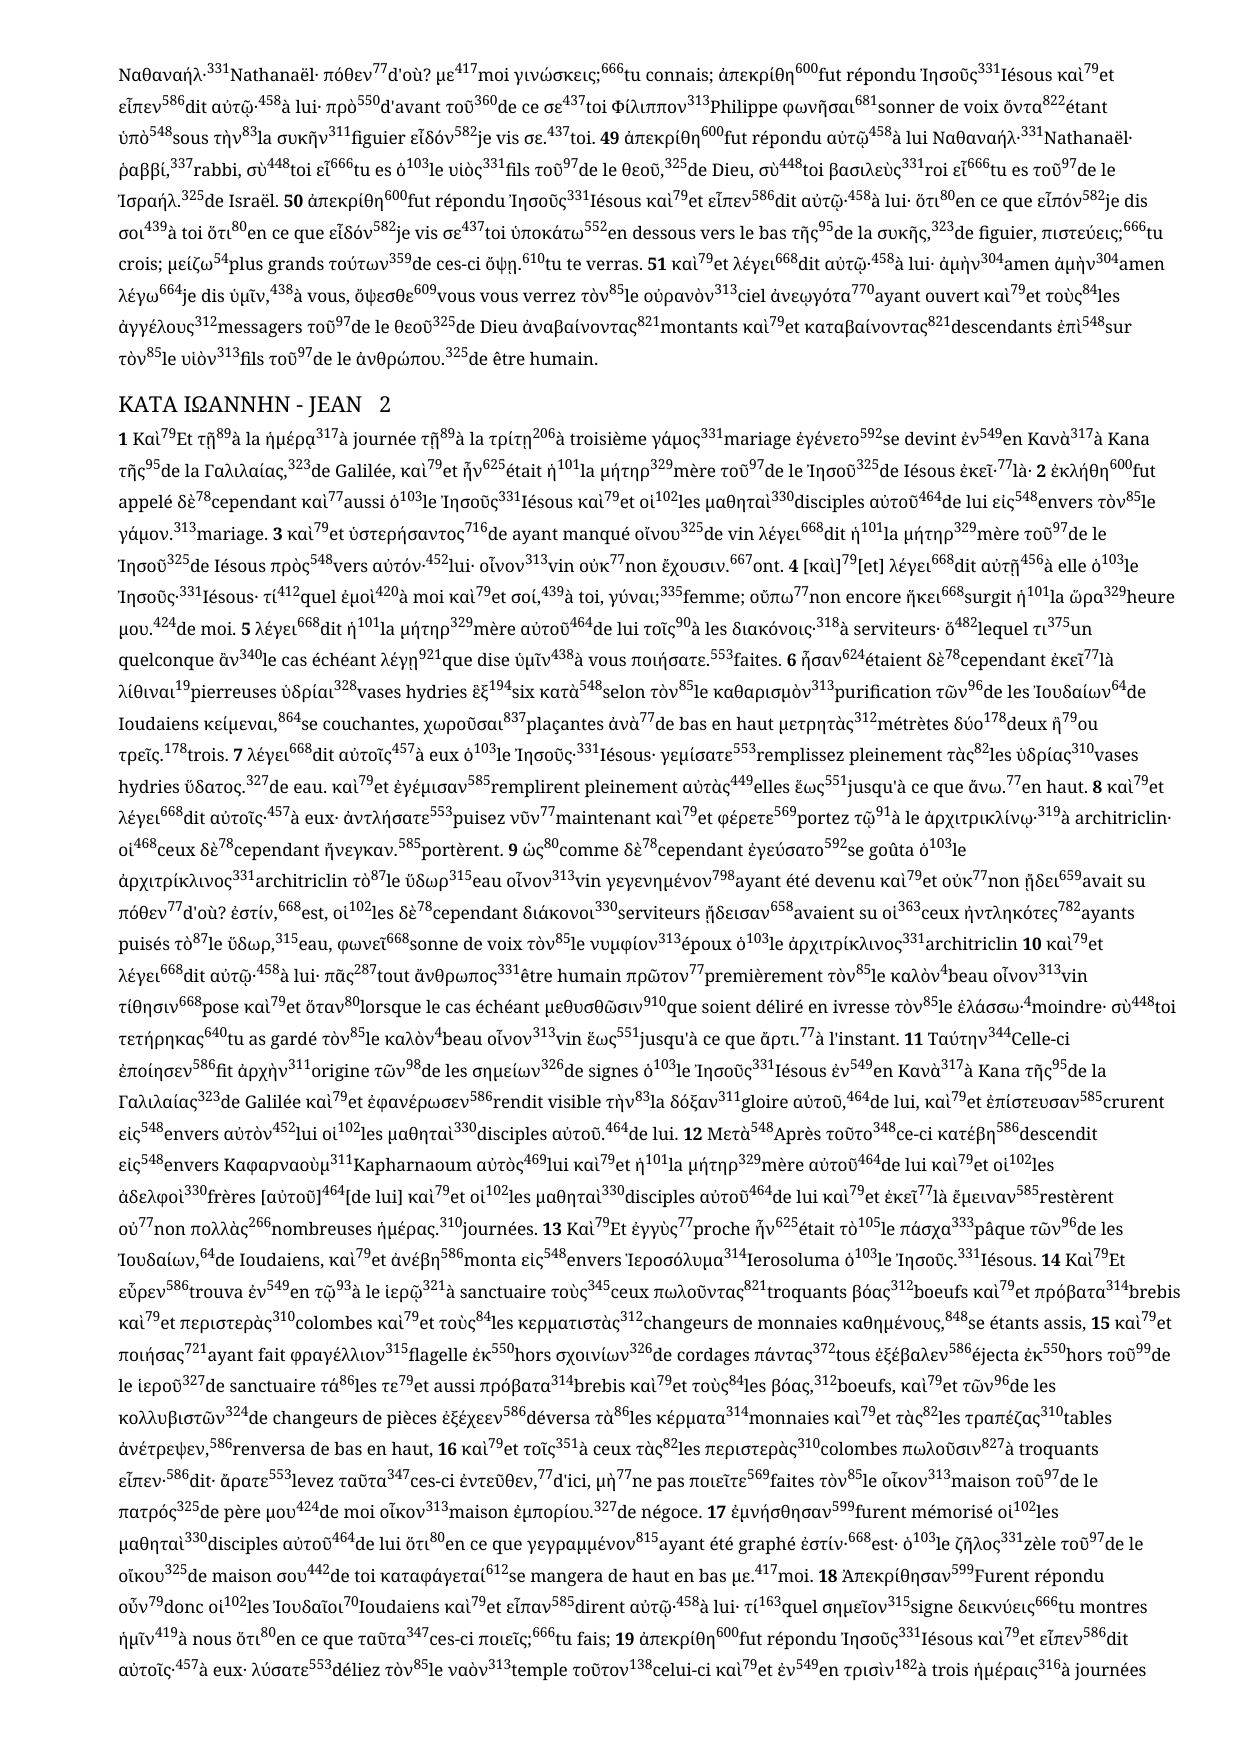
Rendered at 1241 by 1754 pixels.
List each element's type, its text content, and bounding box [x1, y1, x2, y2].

text ΚΑΤΑ ΙΩΑΝΝΗΝ - JEAN 2 [118, 389, 1181, 419]
text 1 Ἐν549En ἀρχῇ317à origine ἦν625était ὁ103le λόγος,331discours, καὶ79et ὁ103le λόγος331discours ἦν625était πρὸς548vers τὸν85le θεόν,313Dieu, καὶ79et θεὸς331Dieu ἦν625était ὁ103le λόγος.331discours. 2 οὗτος364celui-ci ἦν625était ἐν549en ἀρχῇ317à origine πρὸς548vers τὸν85le θεόν.313Dieu. 3 πάντα391tous δι᾽550par αὐτοῦ464de lui ἐγένετο,592se devint, καὶ79et χωρὶς552séparément αὐτοῦ464de lui ἐγένετο592se devint οὐδὲ77non cependant ἕν.73un. ὃ500lequel γέγονεν642a devenu 4 ἐν549en αὐτῷ458à lui ζωὴ329vie ἦν,625était, καὶ79et ἡ101la ζωὴ329vie ἦν625était τὸ105le φῶς333lumière τῶν96de les ἀνθρώπων·324de êtres humains· 5 καὶ79et τὸ105le φῶς333lumière ἐν549en τῇ89à la σκοτίᾳ317à ténèbre φαίνει,668apparaît en lumière, καὶ79et ἡ101la σκοτία329ténèbre αὐτὸ454lui οὐ77non κατέλαβεν.586prit de haut en bas. 6 Ἐγένετο592Se devint ἄνθρωπος,331être humain, ἀπεσταλμένος813ayant été envoyé παρὰ550à côté θεοῦ,325de Dieu, ὄνομα333nom αὐτῷ458à lui Ἰωάννης·331Ioannes· 7 οὗτος364celui-ci ἦλθεν586vint εἰς548envers μαρτυρίαν311déposition de témoignage ἵνα80afin que μαρτυρήσῃ899que témoigne περὶ550autour τοῦ99de le φωτός,327de lumière, ἵνα80afin que πάντες389tous πιστεύσωσιν898que croient δι᾽550par αὐτοῦ.464de lui. 8 οὐκ77non ἦν625était ἐκεῖνος364celui-là τὸ105le φῶς,333lumière, ἀλλ᾽79mais ἵνα80afin que μαρτυρήσῃ899que témoigne περὶ550autour τοῦ99de le φωτός.327de lumière. 9 Ἦν625Était τὸ105le φῶς333lumière τὸ105le ἀληθινόν,24véritable, ὃ500lequel φωτίζει668illumine πάντα269tout ἄνθρωπον,313être humain, ἐρχόμενον849se venant εἰς548envers τὸν85le κόσμον.313monde. 10 ἐν549en τῷ91à le κόσμῳ319à monde ἦν,625était, καὶ79et ὁ103le κόσμος331monde δι᾽550par αὐτοῦ464de lui ἐγένετο,592se devint, καὶ79et ὁ103le κόσμος331monde αὐτὸν452lui οὐκ77non ἔγνω.586connut. 11 εἰς548envers τὰ246les ἴδια347en propres ἦλθεν,586vint, καὶ79et οἱ262les ἴδιοι363en propres αὐτὸν452lui οὐ77non παρέλαβον.585prirent à côté. 12 ὅσοι497autant lesquels δὲ78cependant ἔλαβον585prirent αὐτόν,452lui, ἔδωκεν586donna αὐτοῖς457à eux ἐξουσίαν311autorité τέκνα314enfants θεοῦ325de Dieu γενέσθαι,682se devenir, τοῖς351à ceux πιστεύουσιν827à croyants εἰς548envers τὸ87le ὄνομα315nom αὐτοῦ,464de lui, 13 οἳ497lesquels οὐκ77non ἐξ550hors αἱμάτων326de sangs οὐδὲ79non cependant ἐκ550hors θελήματος327de volonté σαρκὸς323de chair οὐδὲ79non cependant ἐκ550hors θελήματος327de volonté ἀνδρὸς325de homme ἀλλ᾽79mais ἐκ550hors θεοῦ325de Dieu ἐγεννήθησαν.599furent engendré. 14 Καὶ79Et ὁ103le λόγος331discours σὰρξ329chair ἐγένετο592se devint καὶ79et ἐσκήνωσεν586dressa tente ἐν549en ἡμῖν,419à nous, καὶ79et ἐθεασάμεθα587nous nous contemplâmes τὴν83la δόξαν311gloire αὐτοῦ,464de lui, δόξαν311gloire ὡς80comme μονογενοῦς65de monogène παρὰ550à côté πατρός,325de père, πλήρης71de plénitude χάριτος323de grâce καὶ79et ἀληθείας.323de vérité. 15 Ἰωάννης331Ioannes μαρτυρεῖ668témoigne περὶ550autour αὐτοῦ464de lui καὶ79et κέκραγεν642a croassé λέγων·840disant· οὗτος364celui-ci ἦν625était ὃν480lequel εἶπον·582je dis· ὁ364celui ὀπίσω552derrière μου424de moi ἐρχόμενος867se venant ἔμπροσθέν552en devers μου424de moi γέγονεν,642a devenu, ὅτι80en ce que πρῶτός47premier μου424de moi ἦν.625était. 16 ὅτι80en ce que ἐκ550hors τοῦ99de le πληρώματος327de plénitude αὐτοῦ464de lui ἡμεῖς430nous πάντες389tous ἐλάβομεν581nous prîmes καὶ79et χάριν311grâce ἀντὶ550contre χάριτος·323de grâce· 17 ὅτι80en ce que ὁ103le νόμος331loi διὰ550par Μωϋσέως325de Môusês ἐδόθη,600fut donné, ἡ101la χάρις329grâce καὶ79et ἡ101la ἀλήθεια329vérité διὰ550par Ἰησοῦ325de Iésous Χριστοῦ325de Christ ἐγένετο.592se devint. 18 Θεὸν313Dieu οὐδεὶς390aucun ἑώρακεν642a vu πώποτε·77jamais à un moment· μονογενὴς71monogène θεὸς331Dieu ὁ364celui ὢν840étant εἰς548envers τὸν85le κόλπον313sein τοῦ97de le πατρὸς325de père ἐκεῖνος364celui-là ἐξηγήσατο.592se raconta. 19 Καὶ79Et αὕτη362celle-ci ἐστὶν668est ἡ101la μαρτυρία329déposition de témoignage τοῦ97de le Ἰωάννου,325de Ioannes, ὅτε80lorsque ἀπέστειλαν585envoyèrent [πρὸς548[vers αὐτὸν]452lui] οἱ102les Ἰουδαῖοι70Ioudaiens ἐξ550hors Ἱεροσολύμων326de Ierosoluma ἱερεῖς312sacrificateurs καὶ79et Λευίτας312Lévites ἵνα80afin que ἐρωτήσωσιν898que sollicitent αὐτόν·452lui· σὺ448toi τίς410quel εἶ;666tu es; 20 καὶ79et ὡμολόγησεν586avoua καὶ79et οὐκ77non ἠρνήσατο,592se nia, καὶ79et ὡμολόγησεν586avoua ὅτι80en ce que ἐγὼ431moi οὐκ77non εἰμὶ664je suis ὁ103le χριστός.331Christ. 21 καὶ79et ἠρώτησαν585sollicitèrent αὐτόν·452lui· τί412quel οὖν;79donc; σὺ448toi Ἠλίας331Élia εἶ;666tu es; καὶ79et λέγει·668dit· οὐκ77non εἰμί.664je suis. ὁ103le προφήτης331prophète εἶ666tu es σύ;448toi; καὶ79et ἀπεκρίθη·600fut répondu· οὔ.340non. 22 εἶπαν585dirent οὖν79donc αὐτῷ·458à lui· τίς410quel εἶ;666tu es; ἵνα80afin que ἀπόκρισιν311réponse apocritique δῶμεν894que nous donnions τοῖς351à ceux πέμψασιν712à ayants mandés ἡμᾶς·416nous· τί399quel λέγεις666tu dis περὶ550autour σεαυτοῦ;522de toi-même; 23 ἔφη·625déclarait· ἐγὼ431moi φωνὴ329son de voix βοῶντος834de beuglant ἐν549en τῇ89à la ἐρήμῳ·57à déserte· εὐθύνατε553rectifiez τὴν83la ὁδὸν311chemin κυρίου,325de Maître, καθὼς77de haut en bas comme εἶπεν586dit Ἠσαΐας331Ésaïa ὁ103le προφήτης.331prophète. 24 Καὶ79Et ἀπεσταλμένοι812ayants étés envoyés ἦσαν624étaient ἐκ550hors τῶν96de les Φαρισαίων.324de Pharisiens. 25 καὶ79et ἠρώτησαν585sollicitèrent αὐτὸν452lui καὶ79et εἶπαν585dirent αὐτῷ·458à lui· τί399quel οὖν79donc βαπτίζεις666tu baptises εἰ80si σὺ448toi οὐκ77non εἶ666tu es ὁ103le χριστὸς331Christ οὐδὲ79non cependant Ἠλίας331Élia οὐδὲ79non cependant ὁ103le προφήτης;331prophète; 26 ἀπεκρίθη600fut répondu αὐτοῖς457à eux ὁ103le Ἰωάννης331Ioannes λέγων·840disant· ἐγὼ431moi βαπτίζω664je baptise ἐν549en ὕδατι·321à eau· μέσος71au milieu ὑμῶν441de vous ἕστηκεν642a dressé ὃν480lequel ὑμεῖς447vous οὐκ77non οἴδατε,639vous avez su, 27 ὁ364celui ὀπίσω552derrière μου424de moi ἐρχόμενος,867se venant, οὗ492de lequel οὐκ77non εἰμὶ664je suis [ἐγὼ]431[moi] ἄξιος47digne ἵνα80afin que λύσω895que je délie αὐτοῦ464de lui τὸν85le ἱμάντα313courroie τοῦ99de le ὑποδήματος.327de soulier. 28 ταῦτα365ces-ci ἐν549en Βηθανίᾳ317à Béthanie ἐγένετο592se devint πέραν552de l'autre côté τοῦ97de le Ἰορδάνου,325de Iordane, ὅπου77là où ἦν625était ὁ103le Ἰωάννης331Ioannes βαπτίζων.840baptisant. 29 Τῇ350à Celle ἐπαύριον77lendemain βλέπει668regarde τὸν85le Ἰησοῦν313Iésous ἐρχόμενον849se venant πρὸς548vers αὐτὸν452lui καὶ79et λέγει·668dit· ἴδε306voici ὁ103le ἀμνὸς331agneau τοῦ97de le θεοῦ325de Dieu ὁ364celui αἴρων840levant τὴν83la ἁμαρτίαν311faute τοῦ97de le κόσμου.325de monde. 30 οὗτός364celui-ci ἐστιν668est ὑπὲρ550au-dessus οὗ492de lequel ἐγὼ431moi εἶπον·582je dis· ὀπίσω552derrière μου424de moi ἔρχεται674se vient ἀνὴρ331homme ὃς498lequel ἔμπροσθέν552en devers μου424de moi γέγονεν,642a devenu, ὅτι80en ce que πρῶτός47premier μου424de moi ἦν.625était. 31 κἀγὼ431et moi οὐκ77non ᾔδειν655j'avais su αὐτόν,452lui, ἀλλ᾽79mais ἵνα80afin que φανερωθῇ911que soit rendu visible τῷ91à le Ἰσραὴλ319à Israël διὰ548par le fait de τοῦτο348ce-ci ἦλθον582je vins ἐγὼ431moi ἐν549en ὕδατι321à eau βαπτίζων.840baptisant. 32 Καὶ79Et ἐμαρτύρησεν586témoigna Ἰωάννης331Ioannes λέγων840disant ὅτι80en ce que τεθέαμαι644je m'ai contemplé τὸ87le πνεῦμα315souffle καταβαῖνον824descendant ὡς80comme περιστερὰν311colombe ἐξ550hors οὐρανοῦ325de ciel καὶ79et ἔμεινεν586resta ἐπ᾽548sur αὐτόν.452lui. 33 κἀγὼ431et moi οὐκ77non ᾔδειν655j'avais su αὐτόν,452lui, ἀλλ᾽79mais ὁ364celui πέμψας721ayant mandé με417moi βαπτίζειν689baptiser ἐν549en ὕδατι321à eau ἐκεῖνός364celui-là μοι420à moi εἶπεν·586dit· ἐφ᾽548sur ὃν480lequel ἂν340le cas échéant ἴδῃς897que tu voies τὸ87le πνεῦμα315souffle καταβαῖνον824descendant καὶ79et μένον824restant ἐπ᾽548sur αὐτόν,452lui, οὗτός469celui-ci ἐστιν668est ὁ364celui βαπτίζων840baptisant ἐν549en πνεύματι321à souffle ἁγίῳ.12à saint. 34 κἀγὼ431et moi ἑώρακα638j'ai vu καὶ79et μεμαρτύρηκα638j'ai témoigné ὅτι80en ce que οὗτός364celui-ci ἐστιν668est ὁ103le υἱὸς331fils τοῦ97de le θεοῦ.325de Dieu. 35 Τῇ350à Celle ἐπαύριον77lendemain πάλιν77de nouveau εἱστήκει659avait dressé ὁ103le Ἰωάννης331Ioannes καὶ79et ἐκ550hors τῶν96de les μαθητῶν324de disciples αὐτοῦ464de lui δύο70deux 36 καὶ79et ἐμβλέψας721ayant entré regard τῷ91à le Ἰησοῦ319à Iésous περιπατοῦντι828à piétinant autour λέγει·668dit· ἴδε306voici ὁ103le ἀμνὸς331agneau τοῦ97de le θεοῦ.325de Dieu. 37 καὶ79et ἤκουσαν585écoutèrent οἱ102les δύο196deux μαθηταὶ330disciples αὐτοῦ464de lui λαλοῦντος834de bavardant καὶ79et ἠκολούθησαν585suivirent τῷ91à le Ἰησοῦ.319à Iésous. 38 στραφεὶς760ayant été tourné δὲ78cependant ὁ103le Ἰησοῦς331Iésous καὶ79et θεασάμενος740se ayant contemplé αὐτοὺς451eux ἀκολουθοῦντας821suivants λέγει668dit αὐτοῖς·457à eux· τί399quel ζητεῖτε;665vous cherchez; οἱ468ceux δὲ78cependant εἶπαν585dirent αὐτῷ·458à lui· ῥαββί,337rabbi, ὃ500lequel λέγεται680est dit μεθερμηνευόμενον893étant traduit διδάσκαλε,337enseignant, ποῦ77où? μένεις;666tu restes; 39 λέγει668dit αὐτοῖς·457à eux· ἔρχεσθε573que vous vous venez καὶ79et ὄψεσθε.609vous vous verrez. ἦλθαν585vinrent οὖν79donc καὶ79et εἶδαν585virent ποῦ77où? μένει668reste καὶ79et παρ᾽549à côté αὐτῷ458à lui ἔμειναν585restèrent τὴν83la ἡμέραν311journée ἐκείνην·136celle-là· ὥρα329heure ἦν625était ὡς551comme δεκάτη.69dixième. 40 Ἦν625Était Ἀνδρέας331André ὁ103le ἀδελφὸς331frère Σίμωνος325de Simon Πέτρου325de Pierre εἷς71un ἐκ550hors τῶν96de les δύο64de deux τῶν357de ceux ἀκουσάντων715de ayants écoutés παρὰ550à côté Ἰωάννου325de Ioannes καὶ79et ἀκολουθησάντων715de ayants suivis αὐτῷ·458à lui· 41 εὑρίσκει668trouve οὗτος364celui-ci πρῶτον77premièrement τὸν85le ἀδελφὸν313frère τὸν245le ἴδιον115en propre Σίμωνα313Simon καὶ79et λέγει668dit αὐτῷ·458à lui· εὑρήκαμεν637nous avons trouvé τὸν85le Μεσσίαν,313Messia, ὅ500lequel ἐστιν668est μεθερμηνευόμενον893étant traduit χριστός.331Christ. 42 ἤγαγεν586conduisit αὐτὸν452lui πρὸς548vers τὸν85le Ἰησοῦν.313Iésous. ἐμβλέψας721ayant entré regard αὐτῷ458à lui ὁ103le Ἰησοῦς331Iésous εἶπεν·586dit· σὺ448toi εἶ666tu es Σίμων331Simon ὁ103le υἱὸς331fils Ἰωάννου,325de Ioannes, σὺ448toi κληθήσῃ617tu seras appelé Κηφᾶς,331Képhas, ὃ500lequel ἑρμηνεύεται680est interprété Πέτρος.331Pierre. 43 Τῇ350à Celle ἐπαύριον77lendemain ἠθέλησεν586voulut ἐξελθεῖν681sortir εἰς548envers τὴν83la Γαλιλαίαν311Galilée καὶ79et εὑρίσκει668trouve Φίλιππον.313Philippe. καὶ79et λέγει668dit αὐτῷ458à lui ὁ103le Ἰησοῦς·331Iésous· ἀκολούθει570suis μοι.420à moi. 44 ἦν625était δὲ78cependant ὁ103le Φίλιππος331Philippe ἀπὸ550au loin Βηθσαϊδά,323de Bethsaïda, ἐκ550hors τῆς95de la πόλεως323de cité Ἀνδρέου325de André καὶ79et Πέτρου.325de Pierre. 45 εὑρίσκει668trouve Φίλιππος331Philippe τὸν85le Ναθαναὴλ313Nathanaël καὶ79et λέγει668dit αὐτῷ·458à lui· ὃν480lequel ἔγραψεν586grapha Μωϋσῆς331Môusês ἐν549en τῷ91à le νόμῳ319à loi καὶ79et οἱ102les προφῆται330prophètes εὑρήκαμεν,637nous avons trouvé, Ἰησοῦν313Iésous υἱὸν313fils τοῦ97de le Ἰωσὴφ325de Ioseph τὸν480celui ἀπὸ550au loin Ναζαρέτ.323de Nazareth. 46 καὶ79et εἶπεν586dit αὐτῷ458à lui Ναθαναήλ·331Nathanaël· ἐκ550hors Ναζαρὲτ323de Nazareth δύναταί674se peut τι289un quelconque ἀγαθὸν73bon εἶναι;689être; λέγει668dit αὐτῷ458à lui [ὁ]103[le] Φίλιππος·331Philippe· ἔρχου574te viens καὶ79et ἴδε.554vois. 47 Εἶδεν586Vit ὁ103le Ἰησοῦς331Iésous τὸν85le Ναθαναὴλ313Nathanaël ἐρχόμενον849se venant πρὸς548vers αὐτὸν452lui καὶ79et λέγει668dit περὶ550autour αὐτοῦ·464de lui· ἴδε306voici ἀληθῶς77vraiment Ἰσραηλίτης331Israélite ἐν549en ᾧ486à lequel δόλος331fraude οὐκ77non ἔστιν.668est. 48 λέγει668dit αὐτῷ458à lui Ναθαναήλ·331Nathanaël· πόθεν77d'où? με417moi γινώσκεις;666tu connais; ἀπεκρίθη600fut répondu Ἰησοῦς331Iésous καὶ79et εἶπεν586dit αὐτῷ·458à lui· πρὸ550d'avant τοῦ360de ce σε437toi Φίλιππον313Philippe φωνῆσαι681sonner de voix ὄντα822étant ὑπὸ548sous τὴν83la συκῆν311figuier εἶδόν582je vis σε.437toi. 49 ἀπεκρίθη600fut répondu αὐτῷ458à lui Ναθαναήλ·331Nathanaël· ῥαββί,337rabbi, σὺ448toi εἶ666tu es ὁ103le υἱὸς331fils τοῦ97de le θεοῦ,325de Dieu, σὺ448toi βασιλεὺς331roi εἶ666tu es τοῦ97de le Ἰσραήλ.325de Israël. 50 ἀπεκρίθη600fut répondu Ἰησοῦς331Iésous καὶ79et εἶπεν586dit αὐτῷ·458à lui· ὅτι80en ce que εἶπόν582je dis σοι439à toi ὅτι80en ce que εἶδόν582je vis σε437toi ὑποκάτω552en dessous vers le bas τῆς95de la συκῆς,323de figuier, πιστεύεις;666tu crois; μείζω54plus grands τούτων359de ces-ci ὄψῃ.610tu te verras. 51 καὶ79et λέγει668dit αὐτῷ·458à lui· ἀμὴν304amen ἀμὴν304amen λέγω664je dis ὑμῖν,438à vous, ὄψεσθε609vous vous verrez τὸν85le οὐρανὸν313ciel ἀνεῳγότα770ayant ouvert καὶ79et τοὺς84les ἀγγέλους312messagers τοῦ97de le θεοῦ325de Dieu ἀναβαίνοντας821montants καὶ79et καταβαίνοντας821descendants ἐπὶ548sur τὸν85le υἱὸν313fils τοῦ97de le ἀνθρώπου.325de être humain. [118, 59, 1181, 371]
text 1 Καὶ79Et τῇ89à la ἡμέρᾳ317à journée τῇ89à la τρίτῃ206à troisième γάμος331mariage ἐγένετο592se devint ἐν549en Κανὰ317à Kana τῆς95de la Γαλιλαίας,323de Galilée, καὶ79et ἦν625était ἡ101la μήτηρ329mère τοῦ97de le Ἰησοῦ325de Iésous ἐκεῖ·77là· 2 ἐκλήθη600fut appelé δὲ78cependant καὶ77aussi ὁ103le Ἰησοῦς331Iésous καὶ79et οἱ102les μαθηταὶ330disciples αὐτοῦ464de lui εἰς548envers τὸν85le γάμον.313mariage. 3 καὶ79et ὑστερήσαντος716de ayant manqué οἴνου325de vin λέγει668dit ἡ101la μήτηρ329mère τοῦ97de le Ἰησοῦ325de Iésous πρὸς548vers αὐτόν·452lui· οἶνον313vin οὐκ77non ἔχουσιν.667ont. 4 [καὶ]79[et] λέγει668dit αὐτῇ456à elle ὁ103le Ἰησοῦς·331Iésous· τί412quel ἐμοὶ420à moi καὶ79et σοί,439à toi, γύναι;335femme; οὔπω77non encore ἥκει668surgit ἡ101la ὥρα329heure μου.424de moi. 5 λέγει668dit ἡ101la μήτηρ329mère αὐτοῦ464de lui τοῖς90à les διακόνοις·318à serviteurs· ὅ482lequel τι375un quelconque ἂν340le cas échéant λέγῃ921que dise ὑμῖν438à vous ποιήσατε.553faites. 6 ἦσαν624étaient δὲ78cependant ἐκεῖ77là λίθιναι19pierreuses ὑδρίαι328vases hydries ἓξ194six κατὰ548selon τὸν85le καθαρισμὸν313purification τῶν96de les Ἰουδαίων64de Ioudaiens κείμεναι,864se couchantes, χωροῦσαι837plaçantes ἀνὰ77de bas en haut μετρητὰς312métrètes δύο178deux ἢ79ou τρεῖς.178trois. 7 λέγει668dit αὐτοῖς457à eux ὁ103le Ἰησοῦς·331Iésous· γεμίσατε553remplissez pleinement τὰς82les ὑδρίας310vases hydries ὕδατος.327de eau. καὶ79et ἐγέμισαν585remplirent pleinement αὐτὰς449elles ἕως551jusqu'à ce que ἄνω.77en haut. 8 καὶ79et λέγει668dit αὐτοῖς·457à eux· ἀντλήσατε553puisez νῦν77maintenant καὶ79et φέρετε569portez τῷ91à le ἀρχιτρικλίνῳ·319à architriclin· οἱ468ceux δὲ78cependant ἤνεγκαν.585portèrent. 9 ὡς80comme δὲ78cependant ἐγεύσατο592se goûta ὁ103le ἀρχιτρίκλινος331architriclin τὸ87le ὕδωρ315eau οἶνον313vin γεγενημένον798ayant été devenu καὶ79et οὐκ77non ᾔδει659avait su πόθεν77d'où? ἐστίν,668est, οἱ102les δὲ78cependant διάκονοι330serviteurs ᾔδεισαν658avaient su οἱ363ceux ἠντληκότες782ayants puisés τὸ87le ὕδωρ,315eau, φωνεῖ668sonne de voix τὸν85le νυμφίον313époux ὁ103le ἀρχιτρίκλινος331architriclin 10 καὶ79et λέγει668dit αὐτῷ·458à lui· πᾶς287tout ἄνθρωπος331être humain πρῶτον77premièrement τὸν85le καλὸν4beau οἶνον313vin τίθησιν668pose καὶ79et ὅταν80lorsque le cas échéant μεθυσθῶσιν910que soient déliré en ivresse τὸν85le ἐλάσσω·4moindre· σὺ448toi τετήρηκας640tu as gardé τὸν85le καλὸν4beau οἶνον313vin ἕως551jusqu'à ce que ἄρτι.77à l'instant. 11 Ταύτην344Celle-ci ἐποίησεν586fit ἀρχὴν311origine τῶν98de les σημείων326de signes ὁ103le Ἰησοῦς331Iésous ἐν549en Κανὰ317à Kana τῆς95de la Γαλιλαίας323de Galilée καὶ79et ἐφανέρωσεν586rendit visible τὴν83la δόξαν311gloire αὐτοῦ,464de lui, καὶ79et ἐπίστευσαν585crurent εἰς548envers αὐτὸν452lui οἱ102les μαθηταὶ330disciples αὐτοῦ.464de lui. 12 Μετὰ548Après τοῦτο348ce-ci κατέβη586descendit εἰς548envers Καφαρναοὺμ311Kapharnaoum αὐτὸς469lui καὶ79et ἡ101la μήτηρ329mère αὐτοῦ464de lui καὶ79et οἱ102les ἀδελφοὶ330frères [αὐτοῦ]464[de lui] καὶ79et οἱ102les μαθηταὶ330disciples αὐτοῦ464de lui καὶ79et ἐκεῖ77là ἔμειναν585restèrent οὐ77non πολλὰς266nombreuses ἡμέρας.310journées. 13 Καὶ79Et ἐγγὺς77proche ἦν625était τὸ105le πάσχα333pâque τῶν96de les Ἰουδαίων,64de Ioudaiens, καὶ79et ἀνέβη586monta εἰς548envers Ἱεροσόλυμα314Ierosoluma ὁ103le Ἰησοῦς.331Iésous. 14 Καὶ79Et εὗρεν586trouva ἐν549en τῷ93à le ἱερῷ321à sanctuaire τοὺς345ceux πωλοῦντας821troquants βόας312boeufs καὶ79et πρόβατα314brebis καὶ79et περιστερὰς310colombes καὶ79et τοὺς84les κερματιστὰς312changeurs de monnaies καθημένους,848se étants assis, 15 καὶ79et ποιήσας721ayant fait φραγέλλιον315flagelle ἐκ550hors σχοινίων326de cordages πάντας372tous ἐξέβαλεν586éjecta ἐκ550hors τοῦ99de le ἱεροῦ327de sanctuaire τά86les τε79et aussi πρόβατα314brebis καὶ79et τοὺς84les βόας,312boeufs, καὶ79et τῶν96de les κολλυβιστῶν324de changeurs de pièces ἐξέχεεν586déversa τὰ86les κέρματα314monnaies καὶ79et τὰς82les τραπέζας310tables ἀνέτρεψεν,586renversa de bas en haut, 16 καὶ79et τοῖς351à ceux τὰς82les περιστερὰς310colombes πωλοῦσιν827à troquants εἶπεν·586dit· ἄρατε553levez ταῦτα347ces-ci ἐντεῦθεν,77d'ici, μὴ77ne pas ποιεῖτε569faites τὸν85le οἶκον313maison τοῦ97de le πατρός325de père μου424de moi οἶκον313maison ἐμπορίου.327de négoce. 17 ἐμνήσθησαν599furent mémorisé οἱ102les μαθηταὶ330disciples αὐτοῦ464de lui ὅτι80en ce que γεγραμμένον815ayant été graphé ἐστίν·668est· ὁ103le ζῆλος331zèle τοῦ97de le οἴκου325de maison σου442de toi καταφάγεταί612se mangera de haut en bas με.417moi. 18 Ἀπεκρίθησαν599Furent répondu οὖν79donc οἱ102les Ἰουδαῖοι70Ioudaiens καὶ79et εἶπαν585dirent αὐτῷ·458à lui· τί163quel σημεῖον315signe δεικνύεις666tu montres ἡμῖν419à nous ὅτι80en ce que ταῦτα347ces-ci ποιεῖς;666tu fais; 19 ἀπεκρίθη600fut répondu Ἰησοῦς331Iésous καὶ79et εἶπεν586dit αὐτοῖς·457à eux· λύσατε553déliez τὸν85le ναὸν313temple τοῦτον138celui-ci καὶ79et ἐν549en τρισὶν182à trois ἡμέραις316à journées ἐγερῶ602j'éveillerai αὐτόν.452lui. 20 εἶπαν585dirent οὖν79donc οἱ102les Ἰουδαῖοι·70Ioudaiens· τεσσεράκοντα186à quarante καὶ79et ἓξ186à six ἔτεσιν320à ans οἰκοδομήθη600fut édifié en maison ὁ103le ναὸς331temple οὗτος,156celui-ci, καὶ79et σὺ448toi ἐν549en τρισὶν182à trois ἡμέραις316à journées ἐγερεῖς604tu éveilleras αὐτόν;452lui; 21 ἐκεῖνος364celui-là δὲ78cependant ἔλεγεν625disait περὶ550autour τοῦ97de le ναοῦ325de temple τοῦ99de le σώματος327de corps αὐτοῦ.464de lui. 22 ὅτε80lorsque οὖν79donc ἠγέρθη600fut éveillé ἐκ550hors νεκρῶν,64de morts, ἐμνήσθησαν599furent mémorisé οἱ102les μαθηταὶ330disciples αὐτοῦ464de lui ὅτι80en ce que τοῦτο348ce-ci ἔλεγεν,625disait, καὶ79et ἐπίστευσαν585crurent τῇ89à la γραφῇ317à graphe καὶ79et τῷ91à le λόγῳ319à discours ὃν480lequel εἶπεν586dit ὁ103le Ἰησοῦς.331Iésous. 23 Ὡς80Comme δὲ78cependant ἦν625était ἐν549en τοῖς92à les Ἱεροσολύμοις320à Ierosoluma ἐν549en τῷ93à le πάσχα321à pâque ἐν549en τῇ89à la ἑορτῇ,317à fête, πολλοὶ389nombreux ἐπίστευσαν585crurent εἰς548envers τὸ87le ὄνομα315nom αὐτοῦ464de lui θεωροῦντες839observants αὐτοῦ464de lui τὰ86les σημεῖα314signes ἃ481lesquels ἐποίει·625faisait· 24 αὐτὸς542lui-même δὲ78cependant Ἰησοῦς331Iésous οὐκ77non ἐπίστευεν625croyait αὐτὸν528lui-même αὐτοῖς457à eux διὰ548par le fait de τὸ348ce αὐτὸν452lui γινώσκειν689connaître πάντας372tous 25 καὶ79et ὅτι80en ce que οὐ77non χρείαν311besoin εἶχεν625avait ἵνα80afin que τις390un quelconque μαρτυρήσῃ899que témoigne περὶ550autour τοῦ97de le ἀνθρώπου·325de être humain· αὐτὸς469lui γὰρ79car ἐγίνωσκεν625connaissait τί412quel ἦν625était ἐν549en τῷ91à le ἀνθρώπῳ.319à être humain. [118, 423, 1181, 1682]
